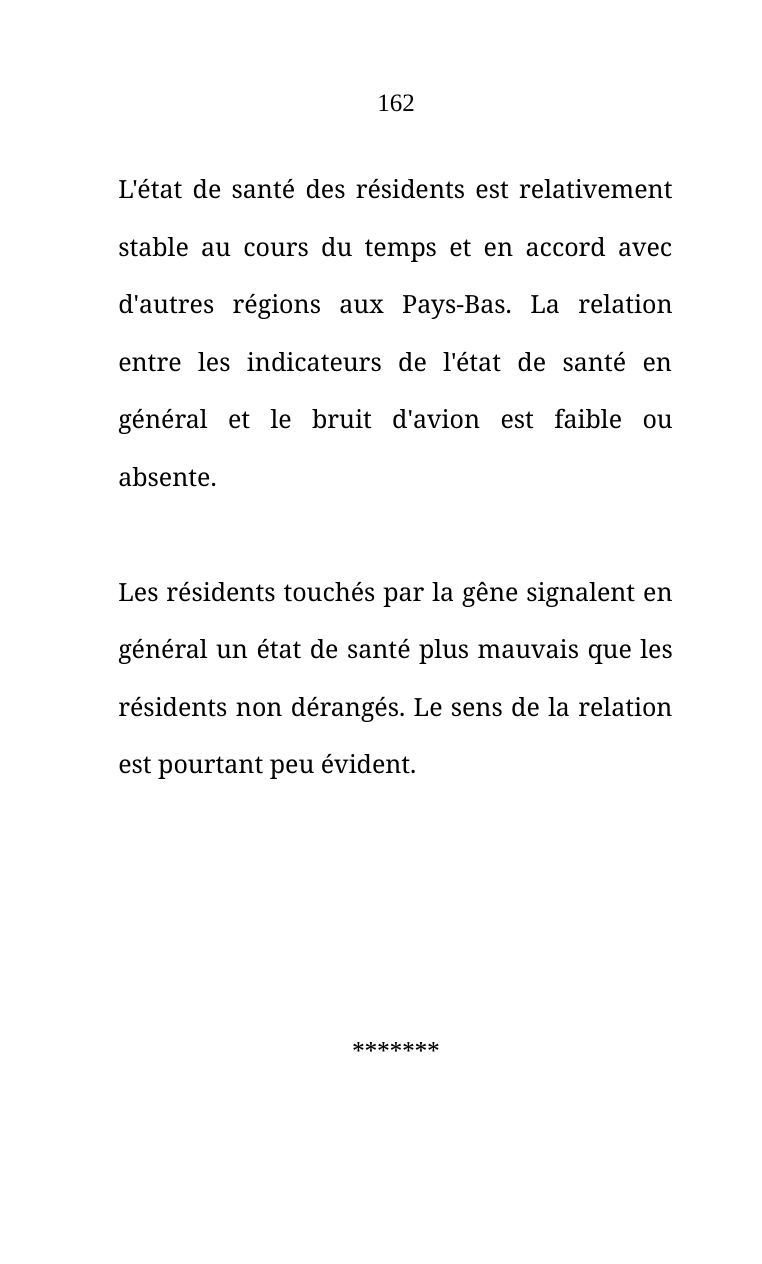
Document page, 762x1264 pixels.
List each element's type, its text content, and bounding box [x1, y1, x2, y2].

text Les résidents touchés par la gêne signalent en général un état de santé plus mauvais que les résidents non dérangés. Le sens de la relation est pourtant peu évident. [118, 551, 673, 781]
text ******* [118, 1011, 673, 1069]
text L'état de santé des résidents est relativement stable au cours du temps et en accord avec d'autres régions aux Pays-Bas. La relation entre les indicateurs de l'état de santé en général et le bruit d'avion est faible ou absente. [118, 147, 673, 494]
